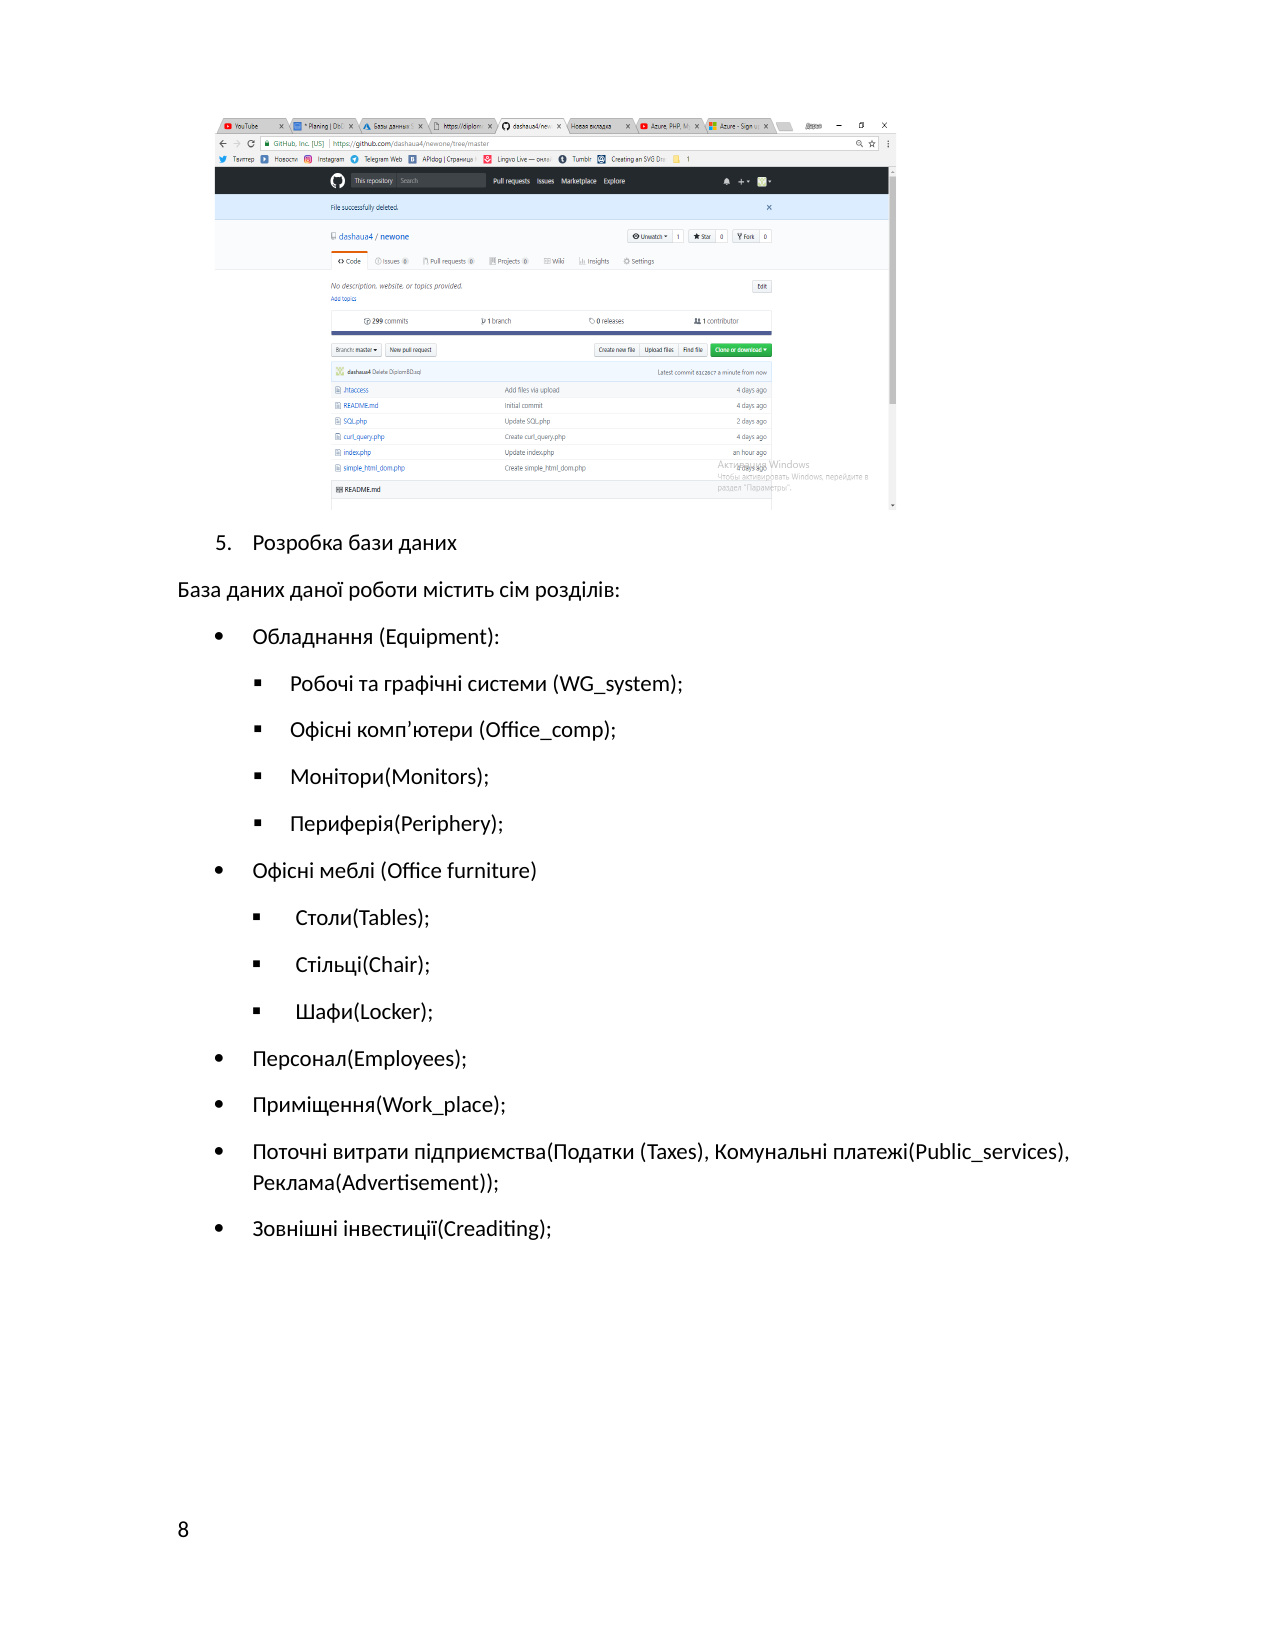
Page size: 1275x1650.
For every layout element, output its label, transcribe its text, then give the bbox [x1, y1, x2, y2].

list Стільці(Chair); [251, 950, 1186, 978]
list Персонал(Employees); [215, 1044, 1186, 1072]
list Шафи(Locker); [251, 997, 1186, 1025]
list Приміщення(Work_place); [215, 1091, 1186, 1119]
list Зовнішні інвестиції(Creaditing); [215, 1214, 1186, 1243]
list Монітори(Monitors); [252, 762, 1186, 791]
picture [214, 118, 897, 510]
text База даних даної роботи містить сім розділів: [177, 575, 1186, 603]
list Робочі та графічні системи (WG_system); [252, 669, 1186, 697]
list Розробка бази даних [215, 528, 1186, 556]
list Офісні комп’ютери (Office_comp); [252, 716, 1186, 744]
list Офісні меблі (Office furniture) [215, 856, 1186, 884]
list Обладнання (Equipment): [215, 622, 1186, 650]
list Периферія(Periphery); [252, 809, 1186, 837]
list Поточні витрати підприємства(Податки (Taxes), Комунальні платежі(Public_services), Реклама(Advertisement)); [215, 1137, 1186, 1196]
list Столи(Tables); [251, 903, 1186, 931]
